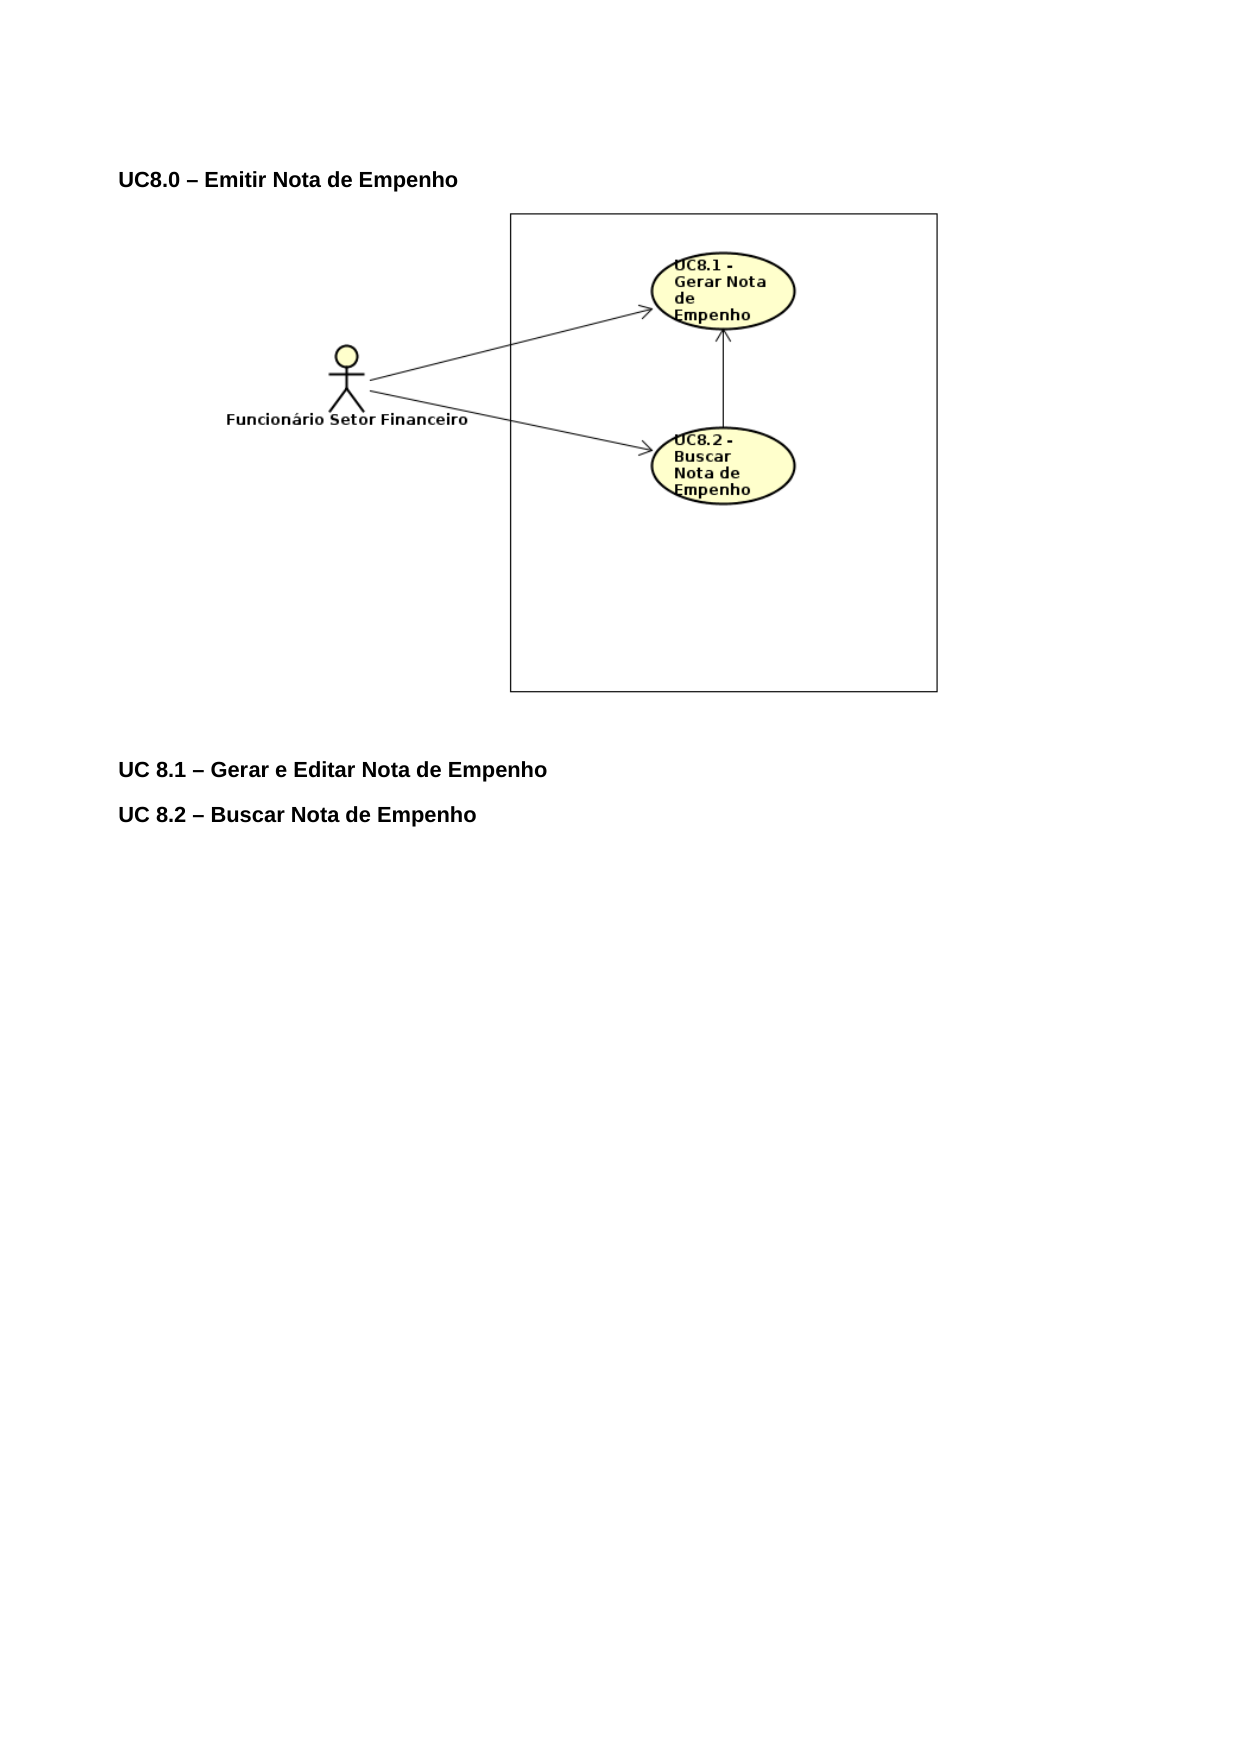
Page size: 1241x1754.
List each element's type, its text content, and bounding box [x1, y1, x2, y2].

picture [225, 211, 1015, 709]
text UC8.0 – Emitir Nota de Empenho [118, 167, 1122, 192]
text UC 8.2 – Buscar Nota de Empenho [118, 802, 1122, 827]
text UC 8.1 – Gerar e Editar Nota de Empenho [118, 757, 1122, 782]
